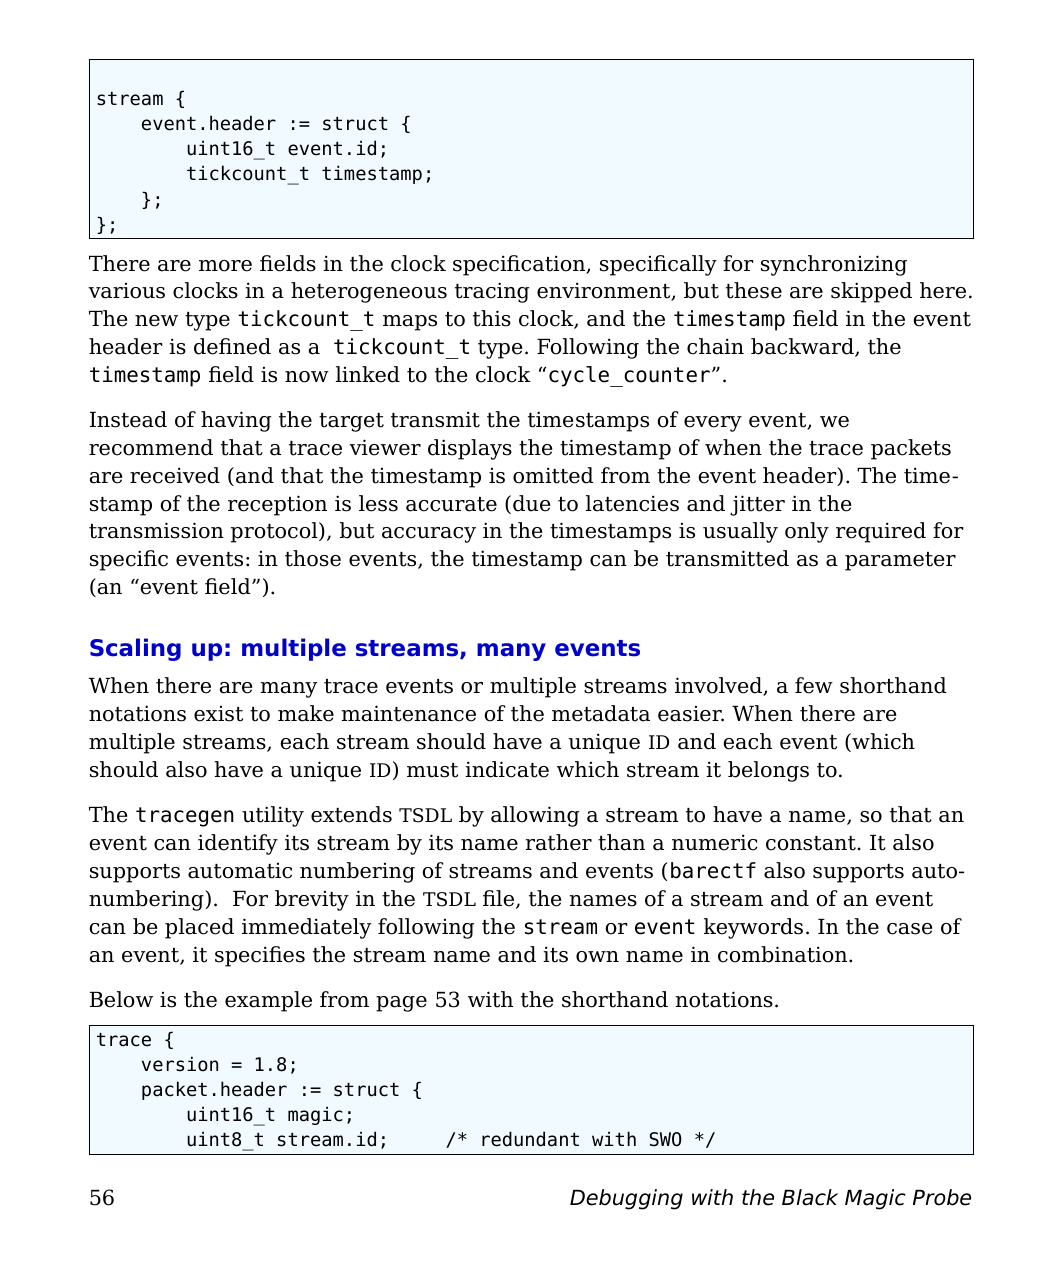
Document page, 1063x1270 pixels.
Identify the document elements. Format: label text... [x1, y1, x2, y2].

text }; [90, 210, 973, 238]
text event.header := struct { [90, 109, 973, 134]
text version = 1.8; [90, 1050, 973, 1075]
text stream { [90, 84, 973, 109]
subtitle Scaling up: multiple streams, many events [88, 636, 974, 662]
text tickcount_t timestamp; [90, 159, 973, 184]
text uint16_t event.id; [90, 134, 973, 159]
text }; [90, 184, 973, 210]
text Below is the example from page 53 with the shorthand notations. [88, 988, 974, 1012]
text uint8_t stream.id; /* redundant with SWO */ [90, 1125, 973, 1154]
text There are more fields in the clock specification, specifically for synchronizing various clocks in a heterogeneous tracing environment, but these are skipped here. The new type tickcount_t maps to this clock, and the timestamp field in the event header is defined as a tickcount_t type. Following the chain backward, the timestamp field is now linked to the clock “cycle_counter”. [88, 252, 974, 387]
text packet.header := struct { [90, 1075, 973, 1100]
text trace { [90, 1026, 973, 1050]
text The tracegen utility extends TSDL by allowing a stream to have a name, so that an event can identify its stream by its name rather than a numeric constant. It also supports automatic numbering of streams and events (barectf also supports auto-numbering). For brevity in the TSDL file, the names of a stream and of an event can be placed immediately following the stream or event keywords. In the case of an event, it specifies the stream name and its own name in combination. [88, 803, 974, 967]
text uint16_t magic; [90, 1100, 973, 1125]
text When there are many trace events or multiple streams involved, a few shorthand notations exist to make maintenance of the metadata easier. When there are multiple streams, each stream should have a unique ID and each event (which should also have a unique ID) must indicate which stream it belongs to. [88, 674, 974, 782]
text Instead of having the target transmit the time­stamps of every event, we recommend that a trace viewer displays the timestamp of when the trace packets are received (and that the timestamp is omitted from the event header). The time­stamp of the reception is less accurate (due to latencies and jitter in the transmission protocol), but accuracy in the timestamps is usually only required for specific events: in those events, the timestamp can be transmitted as a parameter (an “event field”). [88, 408, 974, 599]
